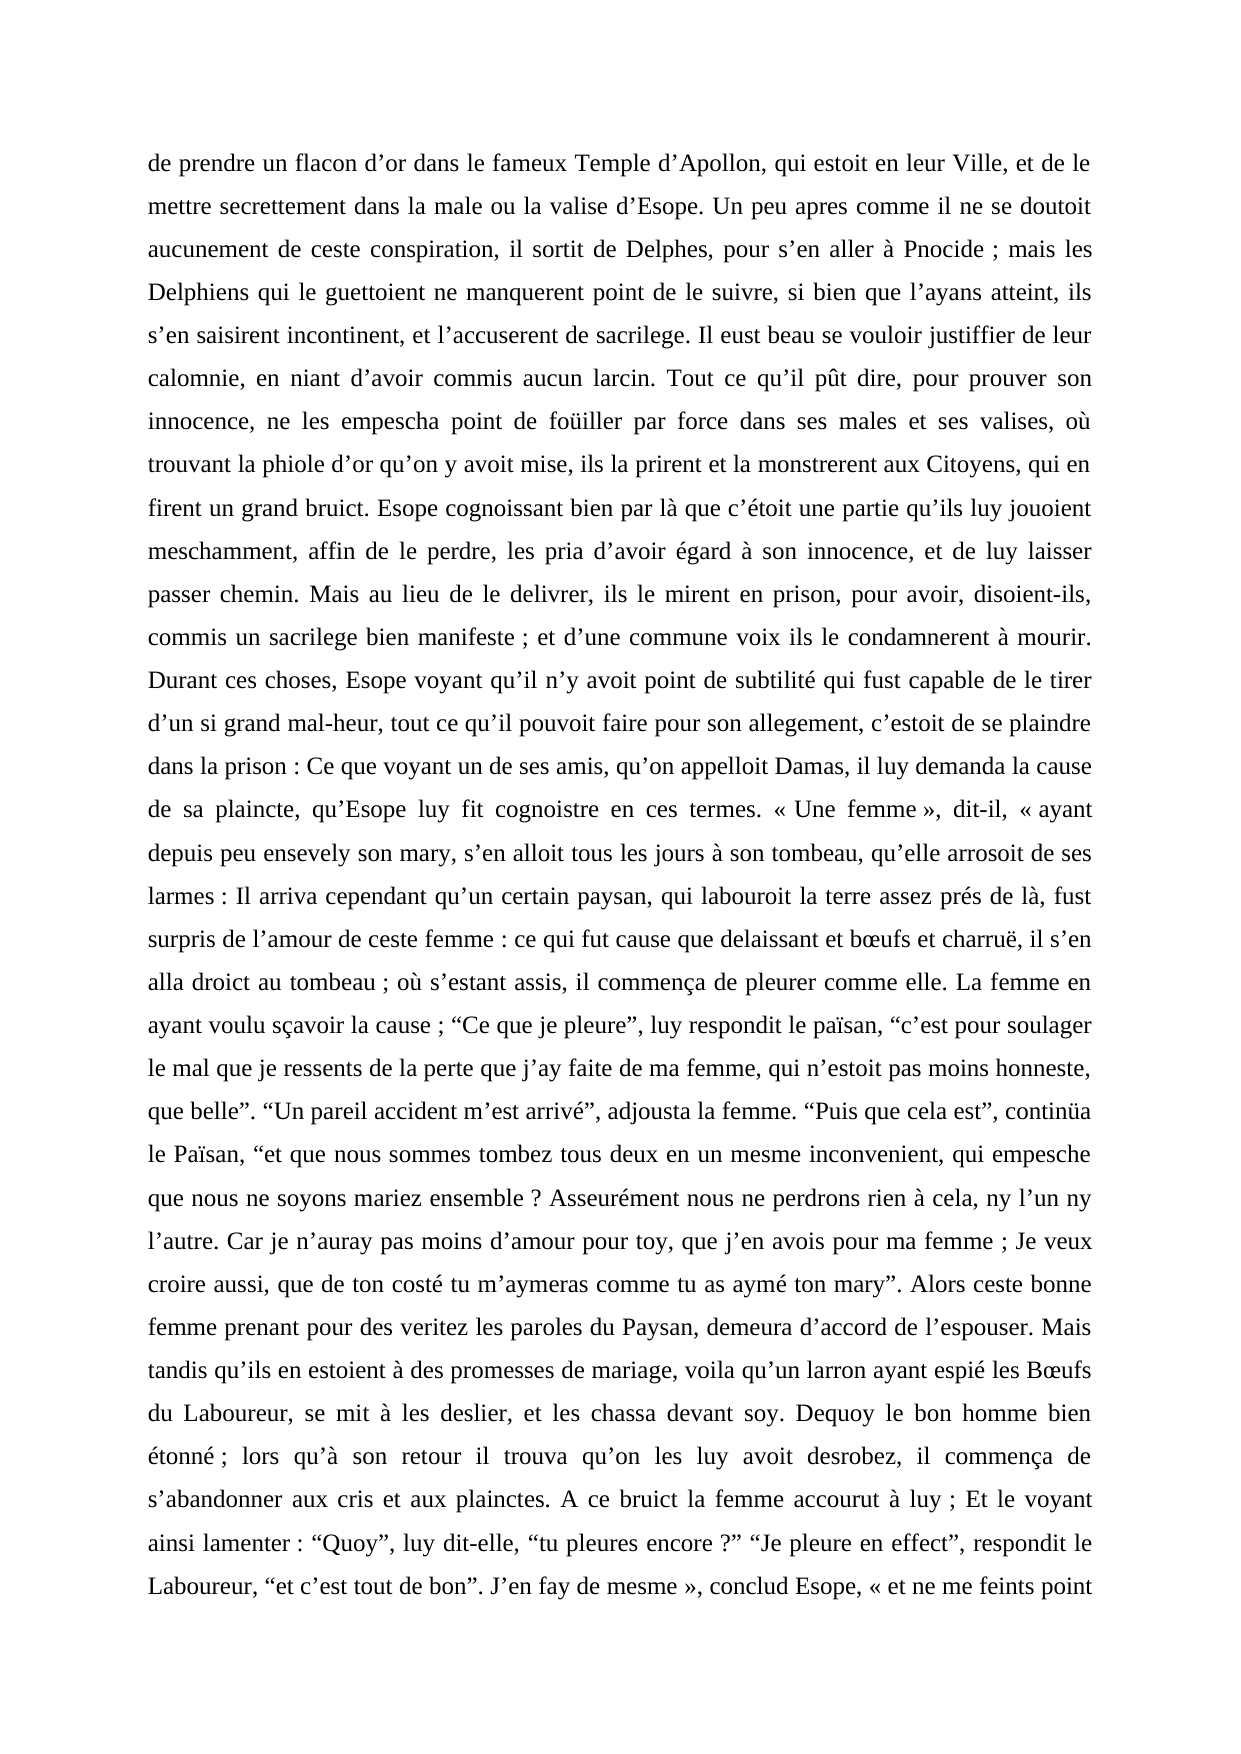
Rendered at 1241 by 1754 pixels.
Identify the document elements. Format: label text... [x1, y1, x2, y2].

text de prendre un flacon d’or dans le fameux Temple d’Apollon, qui estoit en leur Ville, et de le mettre secrettement dans la male ou la valise d’Esope. Un peu apres comme il ne se doutoit aucunement de ceste conspiration, il sortit de Delphes, pour s’en aller à Pnocide ; mais les Delphiens qui le guettoient ne manquerent point de le suivre, si bien que l’ayans atteint, ils s’en saisirent incontinent, et l’accuserent de sacrilege. Il eust beau se vouloir justiffier de leur calomnie, en niant d’avoir commis aucun larcin. Tout ce qu’il pût dire, pour prouver son innocence, ne les empescha point de foüiller par force dans ses males et ses valises, où trouvant la phiole d’or qu’on y avoit mise, ils la prirent et la monstrerent aux Citoyens, qui en firent un grand bruict. Esope cognoissant bien par là que c’étoit une partie qu’ils luy jouoient meschamment, affin de le perdre, les pria d’avoir égard à son innocence, et de luy laisser passer chemin. Mais au lieu de le delivrer, ils le mirent en prison, pour avoir, disoient-ils, commis un sacrilege bien manifeste ; et d’une commune voix ils le condamnerent à mourir. Durant ces choses, Esope voyant qu’il n’y avoit point de subtilité qui fust capable de le tirer d’un si grand mal-heur, tout ce qu’il pouvoit faire pour son allegement, c’estoit de se plaindre dans la prison : Ce que voyant un de ses amis, qu’on appelloit Damas, il luy demanda la cause de sa plaincte, qu’Esope luy fit cognoistre en ces termes. « Une femme », dit-il, « ayant depuis peu ensevely son mary, s’en alloit tous les jours à son tombeau, qu’elle arrosoit de ses larmes : Il arriva cependant qu’un certain paysan, qui labouroit la terre assez prés de là, fust surpris de l’amour de ceste femme : ce qui fut cause que delaissant et bœufs et charruë, il s’en alla droict au tombeau ; où s’estant assis, il commença de pleurer comme elle. La femme en ayant voulu sçavoir la cause ; “Ce que je pleure”, luy respondit le païsan, “c’est pour soulager le mal que je ressents de la perte que j’ay faite de ma femme, qui n’estoit pas moins honneste, que belle”. “Un pareil accident m’est arrivé”, adjousta la femme. “Puis que cela est”, continüa le Païsan, “et que nous sommes tombez tous deux en un mesme inconvenient, qui empesche que nous ne soyons mariez ensemble ? Asseurément nous ne perdrons rien à cela, ny l’un ny l’autre. Car je n’auray pas moins d’amour pour toy, que j’en avois pour ma femme ; Je veux croire aussi, que de ton costé tu m’aymeras comme tu as aymé ton mary”. Alors ceste bonne femme prenant pour des veritez les paroles du Paysan, demeura d’accord de l’espouser. Mais tandis qu’ils en estoient à des promesses de mariage, voila qu’un larron ayant espié les Bœufs du Laboureur, se mit à les deslier, et les chassa devant soy. Dequoy le bon homme bien étonné ; lors qu’à son retour il trouva qu’on les luy avoit desrobez, il commença de s’abandonner aux cris et aux plainctes. A ce bruict la femme accourut à luy ; Et le voyant ainsi lamenter : “Quoy”, luy dit-elle, “tu pleures encore ?” “Je pleure en effect”, respondit le Laboureur, “et c’est tout de bon”. J’en fay de mesme », conclud Esope, « et ne me feints point [148, 148, 1093, 1599]
